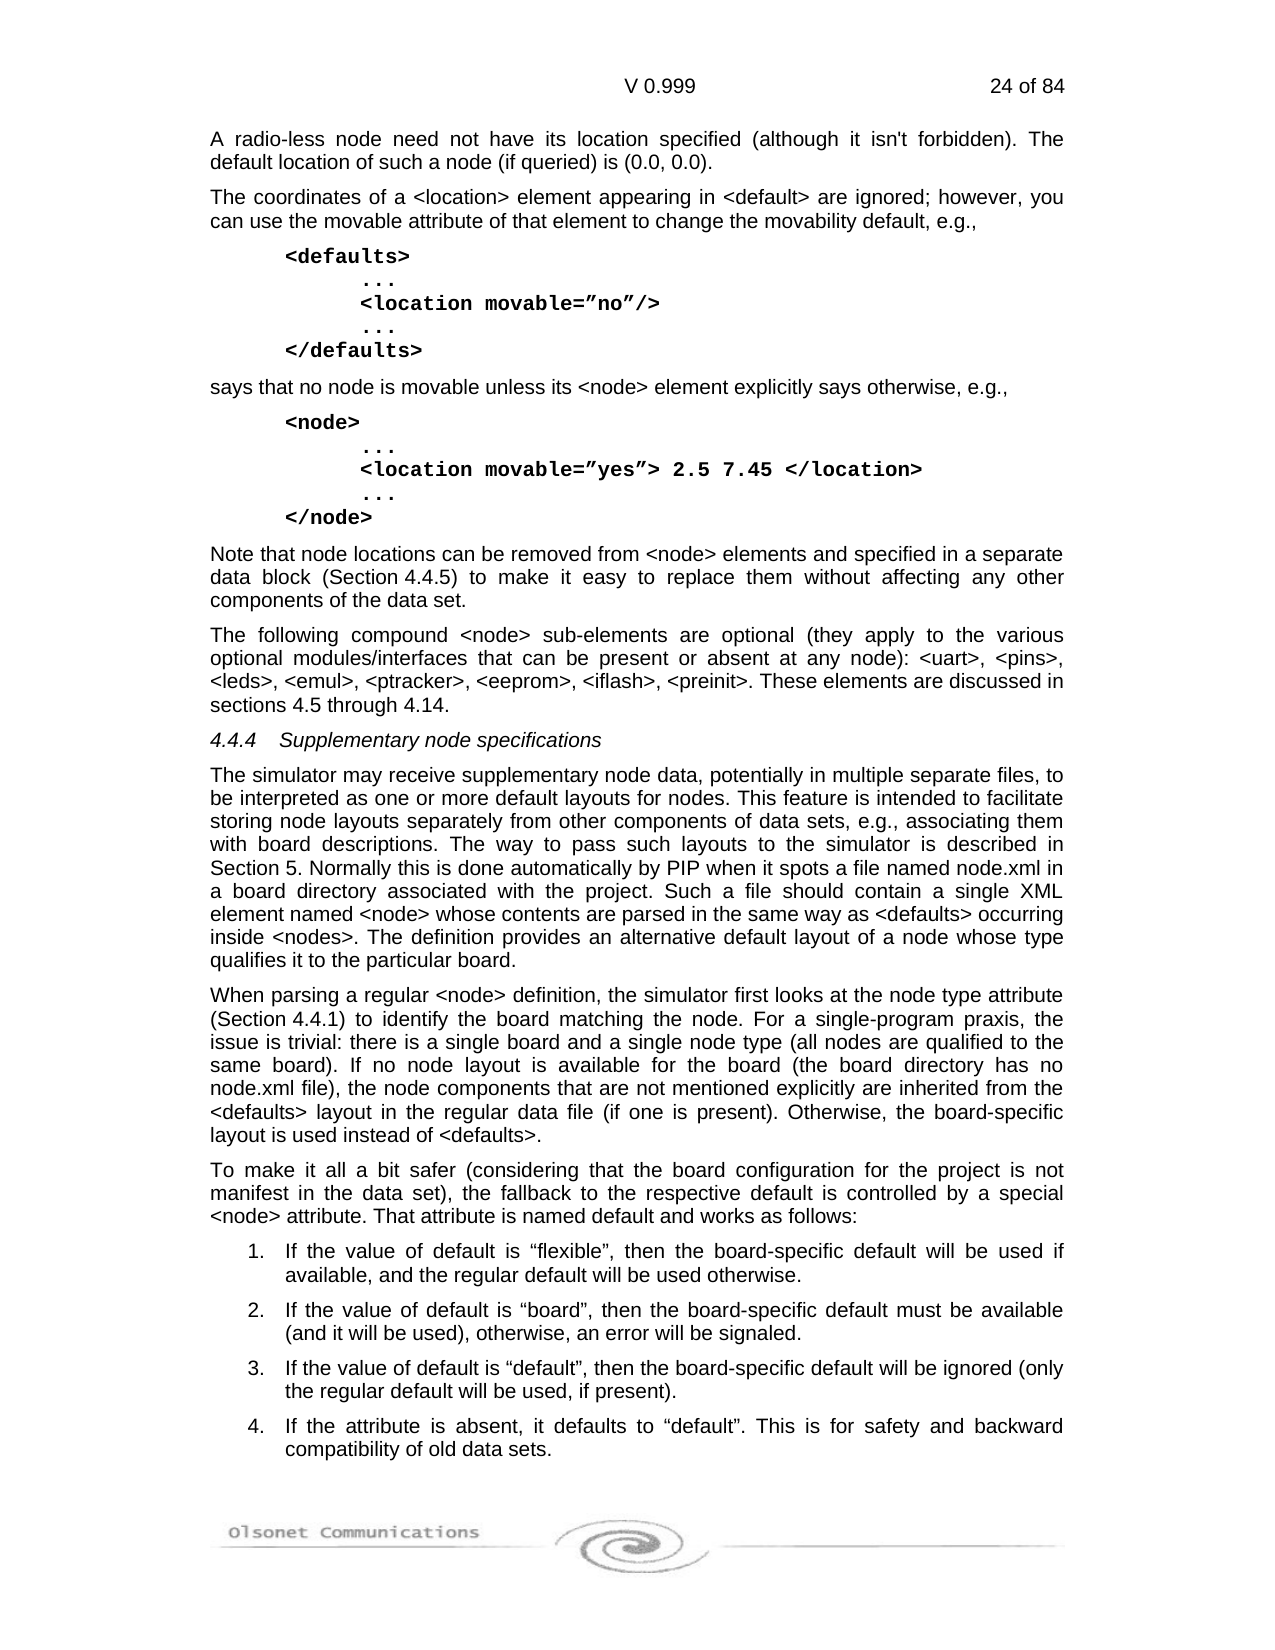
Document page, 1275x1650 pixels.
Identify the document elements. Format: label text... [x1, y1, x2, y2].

text </node> [210, 507, 1065, 530]
list If the attribute is absent, it defaults to “default”. This is for safety and backward compatibility of old data sets. [247, 1414, 1065, 1461]
text ... [210, 317, 1065, 340]
list If the value of default is “board”, then the board-specific default must be available (and it will be used), otherwise, an error will be signaled. [247, 1298, 1065, 1344]
text <defaults> [210, 244, 1065, 269]
text ... [210, 436, 1065, 459]
list If the value of default is “default”, then the board-specific default will be ignored (only the regular default will be used, if present). [247, 1356, 1065, 1403]
text <node> [210, 411, 1065, 436]
picture [210, 1504, 1065, 1596]
list If the value of default is “flexible”, then the board-specific default will be used if available, and the regular default will be used otherwise. [247, 1240, 1065, 1286]
text To make it all a bit safer (considering that the board configuration for the project is not manifest in the data set), the fallback to the respective default is controlled by a special <node> attribute. That attribute is named default and works as follows: [210, 1158, 1065, 1228]
text When parsing a regular <node> definition, the simulator first looks at the node type attribute (Section 4.4.1) to identify the board matching the node. For a single-program praxis, the issue is trivial: there is a single board and a single node type (all nodes are qualified to the same board). If no node layout is available for the board (the board directory has no node.xml file), the node components that are not mentioned explicitly are inherited from the <defaults> layout in the regular data file (if one is present). Otherwise, the board-specific layout is used instead of <defaults>. [210, 984, 1065, 1147]
text ... [210, 483, 1065, 507]
text ... [210, 269, 1065, 293]
text The simulator may receive supplementary node data, potentially in multiple separate files, to be interpreted as one or more default layouts for nodes. This feature is intended to facilitate storing node layouts separately from other components of data sets, e.g., associating them with board descriptions. The way to pass such layouts to the simulator is described in Section 5. Normally this is done automatically by PIP when it spots a file named node.xml in a board directory associated with the project. Such a file should contain a single XML element named <node> whose contents are parsed in the same way as <defaults> occurring inside <nodes>. The definition provides an alternative default layout of a node whose type qualifies it to the particular board. [210, 763, 1065, 972]
text The coordinates of a <location> element appearing in <default> are ignored; however, you can use the movable attribute of that element to change the movability default, e.g., [210, 186, 1065, 232]
text <location movable=”no”/> [210, 293, 1065, 317]
text says that no node is movable unless its <node> element explicitly says otherwise, e.g., [210, 376, 1065, 399]
text </defaults> [210, 340, 1065, 364]
text A radio-less node need not have its location specified (although it isn't forbidden). The default location of such a node (if queried) is (0.0, 0.0). [210, 128, 1065, 174]
text Note that node locations can be removed from <node> elements and specified in a separate data block (Section 4.4.5) to make it easy to replace them without affecting any other components of the data set. [210, 542, 1065, 612]
text The following compound <node> sub-elements are optional (they apply to the various optional modules/interfaces that can be present or absent at any node): <uart>, <pins>, <leds>, <emul>, <ptracker>, <eeprom>, <iflash>, <preinit>. These elements are discussed in sections 4.5 through 4.14. [210, 623, 1065, 716]
text <location movable=”yes”> 2.5 7.45 </location> [210, 459, 1065, 483]
subtitle Supplementary node specifications [210, 728, 1065, 751]
